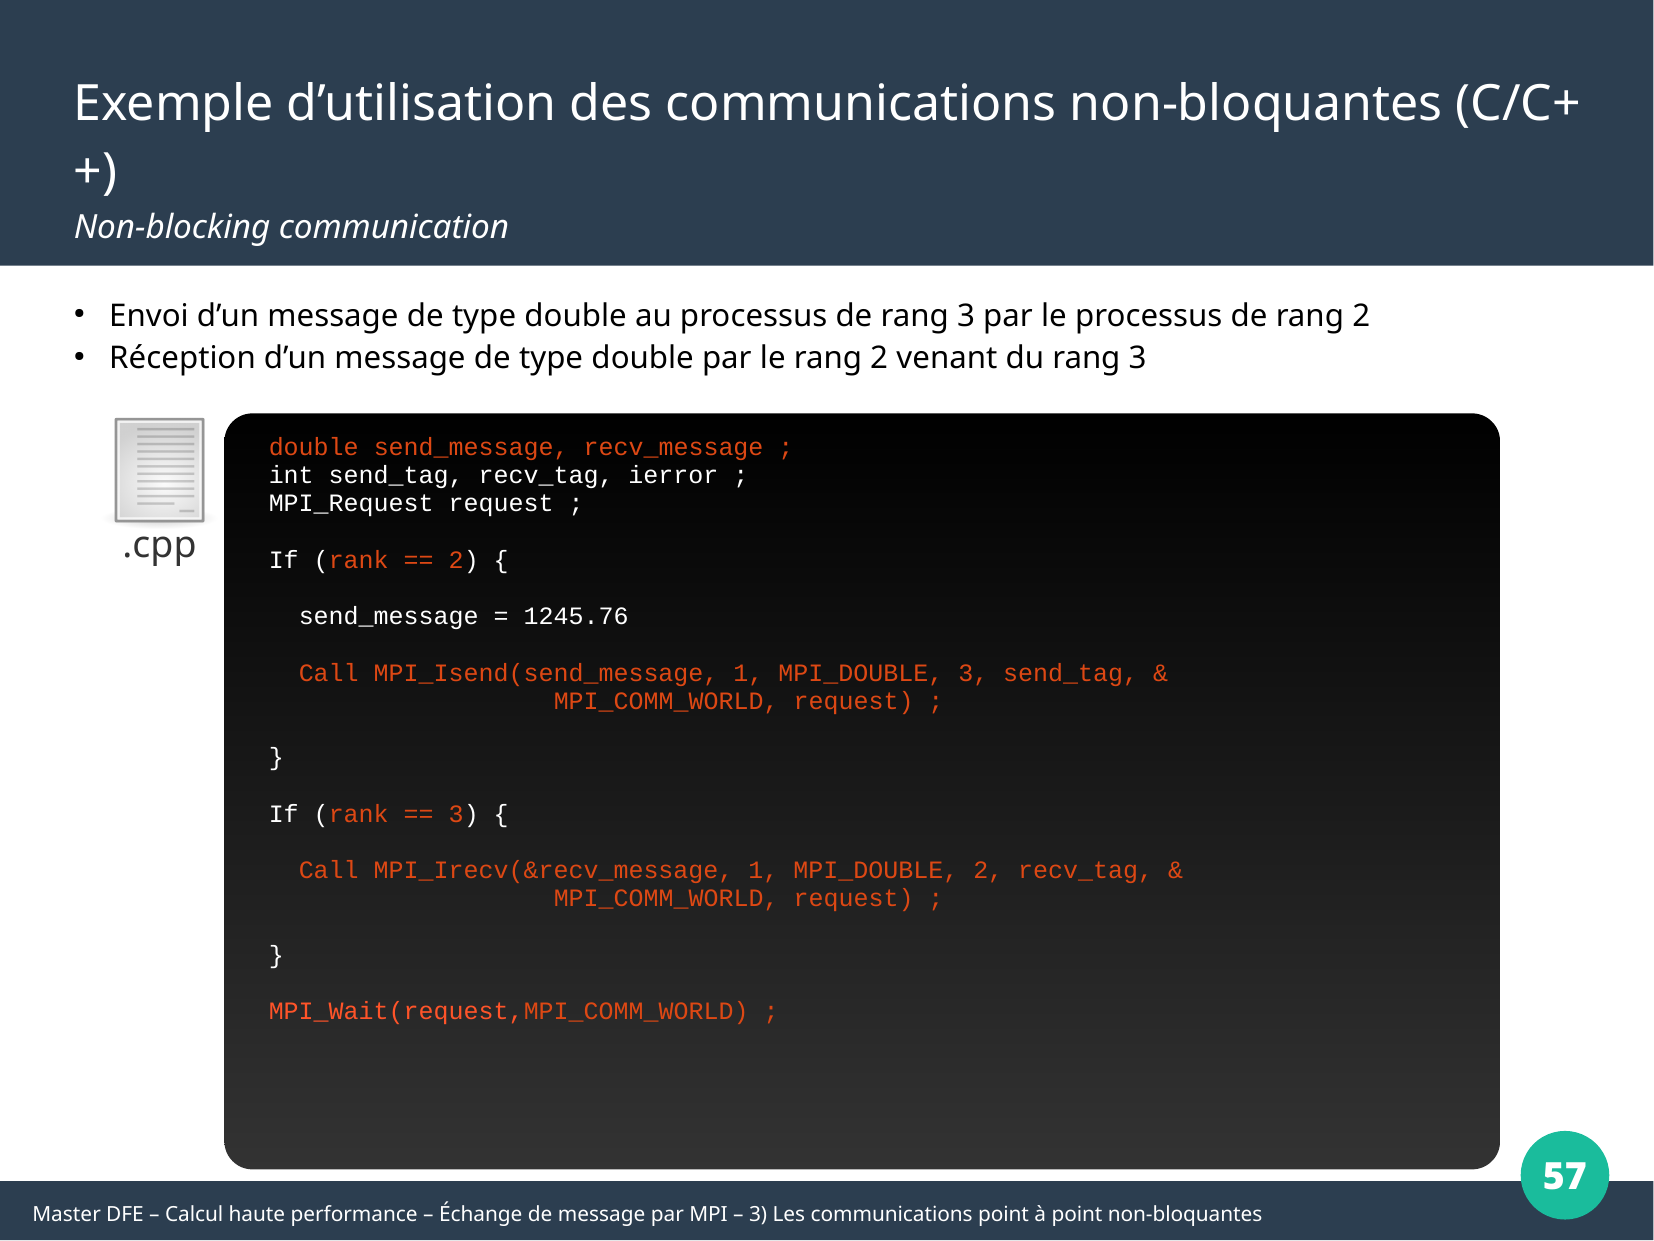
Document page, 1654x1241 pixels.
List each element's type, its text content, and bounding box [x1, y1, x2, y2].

text_box double send_message, recv_message ; int send_tag, recv_tag, ierror ; MPI_Request request ; If (rank == 2) { send_message = 1245.76 Call MPI_Isend(send_message, 1, MPI_DOUBLE, 3, send_tag, & MPI_COMM_WORLD, request) ; } If (rank == 3) { Call MPI_Irecv(&recv_message, 1, MPI_DOUBLE, 2, recv_tag, & MPI_COMM_WORLD, request) ; } MPI_Wait(request,MPI_COMM_WORLD) ; [253, 427, 1477, 1148]
text_box Envoi d’un message de type double au processus de rang 3 par le processus de rang 2 Réception d’un message de type double par le rang 2 venant du rang 3 [59, 285, 1619, 385]
picture [100, 413, 219, 510]
text_box .cpp [82, 510, 237, 576]
text_box Exemple d’utilisation des communications non-bloquantes (C/C++) Non-blocking communication [59, 59, 1619, 254]
text_box Master DFE – Calcul haute performance – Échange de message par MPI – 3) Les communications point à point non-bloquantes [17, 1191, 1436, 1235]
text_box [224, 413, 1501, 1170]
